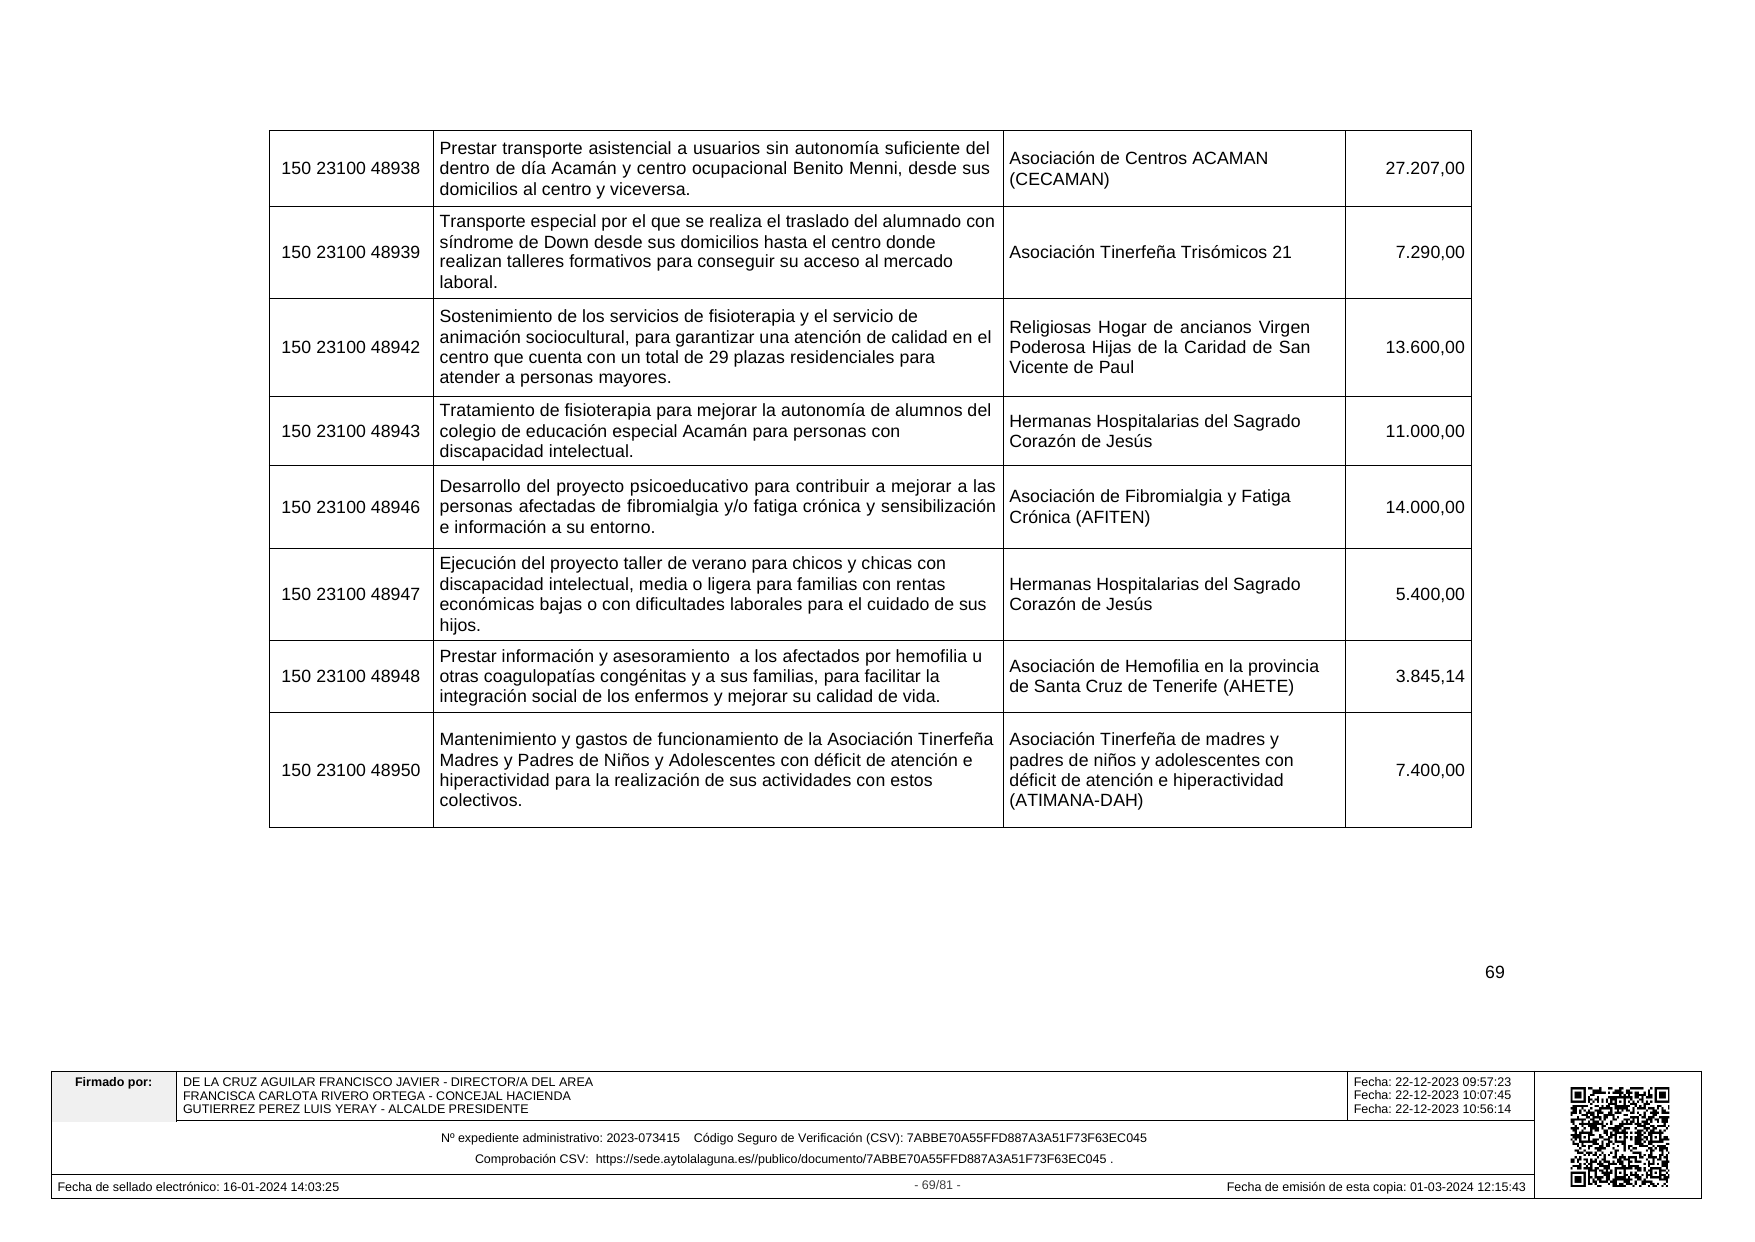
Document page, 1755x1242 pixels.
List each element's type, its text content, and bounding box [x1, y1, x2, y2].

table_header [1535, 1072, 1701, 1197]
table_cell 150 23100 48943 [270, 397, 433, 465]
table_cell Tratamiento de fisioterapia para mejorar la autonomía de alumnos del colegio de educación especial Acamán para personas con discapacidad intelectual. [434, 397, 1003, 465]
table_cell 13.600,00 [1346, 299, 1471, 396]
table_cell 7.400,00 [1346, 713, 1471, 827]
table_cell 7.290,00 [1346, 207, 1471, 297]
table_cell Religiosas Hogar de ancianos Virgen Poderosa Hijas de la Caridad de San Vicente de Paul [1004, 299, 1345, 396]
table_cell 150 23100 48947 [270, 549, 433, 639]
table_cell Mantenimiento y gastos de funcionamiento de la Asociación Tinerfeña Madres y Padres de Niños y Adolescentes con déficit de atención e hiperactividad para la realización de sus actividades con estos colectivos. [434, 713, 1003, 827]
table_cell Prestar información y asesoramiento a los afectados por hemofilia u otras coagulopatías congénitas y a sus familias, para facilitar la integración social de los enfermos y mejorar su calidad de vida. [434, 641, 1003, 712]
table_header 150 23100 48938 [270, 131, 433, 206]
table_cell Asociación de Hemofilia en la provincia de Santa Cruz de Tenerife (AHETE) [1004, 641, 1345, 712]
table_cell Asociación Tinerfeña de madres y padres de niños y adolescentes con déficit de atención e hiperactividad (ATIMANA-DAH) [1004, 713, 1345, 827]
table_cell Transporte especial por el que se realiza el traslado del alumnado con síndrome de Down desde sus domicilios hasta el centro donde realizan talleres formativos para conseguir su acceso al mercado laboral. [434, 207, 1003, 297]
table_cell Asociación Tinerfeña Trisómicos 21 [1004, 207, 1345, 297]
table_cell 11.000,00 [1346, 397, 1471, 465]
table_cell Desarrollo del proyecto psicoeducativo para contribuir a mejorar a las personas afectadas de fibromialgia y/o fatiga crónica y sensibilización e información a su entorno. [434, 466, 1003, 547]
table_header 27.207,00 [1346, 131, 1471, 206]
table_cell 150 23100 48946 [270, 466, 433, 547]
text 69 [42, 962, 1504, 982]
table_header DE LA CRUZ AGUILAR FRANCISCO JAVIER - DIRECTOR/A DEL AREA FRANCISCA CARLOTA RIVERO ORTEGA - CONCEJAL HACIENDA GUTIERREZ PEREZ LUIS YERAY - ALCALDE PRESIDENTE [177, 1072, 1347, 1120]
table_header Asociación de Centros ACAMAN (CECAMAN) [1004, 131, 1345, 206]
table_cell Asociación de Fibromialgia y Fatiga Crónica (AFITEN) [1004, 466, 1345, 547]
table_cell 150 23100 48948 [270, 641, 433, 712]
table_cell Fecha de sellado electrónico: 16-01-2024 14:03:25 - 69/81 - Fecha de emisión de esta copia: 01-03-2024 12:15:43 [52, 1175, 1534, 1197]
table_cell Hermanas Hospitalarias del Sagrado Corazón de Jesús [1004, 397, 1345, 465]
table_cell 150 23100 48942 [270, 299, 433, 396]
table_cell 14.000,00 [1346, 466, 1471, 547]
table_cell Ejecución del proyecto taller de verano para chicos y chicas con discapacidad intelectual, media o ligera para familias con rentas económicas bajas o con dificultades laborales para el cuidado de sus hijos. [434, 549, 1003, 639]
table_header Prestar transporte asistencial a usuarios sin autonomía suficiente del dentro de día Acamán y centro ocupacional Benito Menni, desde sus domicilios al centro y viceversa. [434, 131, 1003, 206]
table_cell 150 23100 48939 [270, 207, 433, 297]
table_cell 150 23100 48950 [270, 713, 433, 827]
table_cell 5.400,00 [1346, 549, 1471, 639]
table_cell Sostenimiento de los servicios de fisioterapia y el servicio de animación sociocultural, para garantizar una atención de calidad en el centro que cuenta con un total de 29 plazas residenciales para atender a personas mayores. [434, 299, 1003, 396]
table_cell 3.845,14 [1346, 641, 1471, 712]
table_header Fecha: 22-12-2023 09:57:23 Fecha: 22-12-2023 10:07:45 Fecha: 22-12-2023 10:56:14 [1348, 1072, 1534, 1120]
table_cell Nº expediente administrativo: 2023-073415 Código Seguro de Verificación (CSV): 7ABBE70A55FFD887A3A51F73F63EC045 Comprobación CSV: https://sede.aytolalaguna.es//publico/documento/7ABBE70A55FFD887A3A51F73F63EC045 . [52, 1121, 1534, 1174]
table_cell Hermanas Hospitalarias del Sagrado Corazón de Jesús [1004, 549, 1345, 639]
table_header Firmado por: [52, 1072, 176, 1120]
